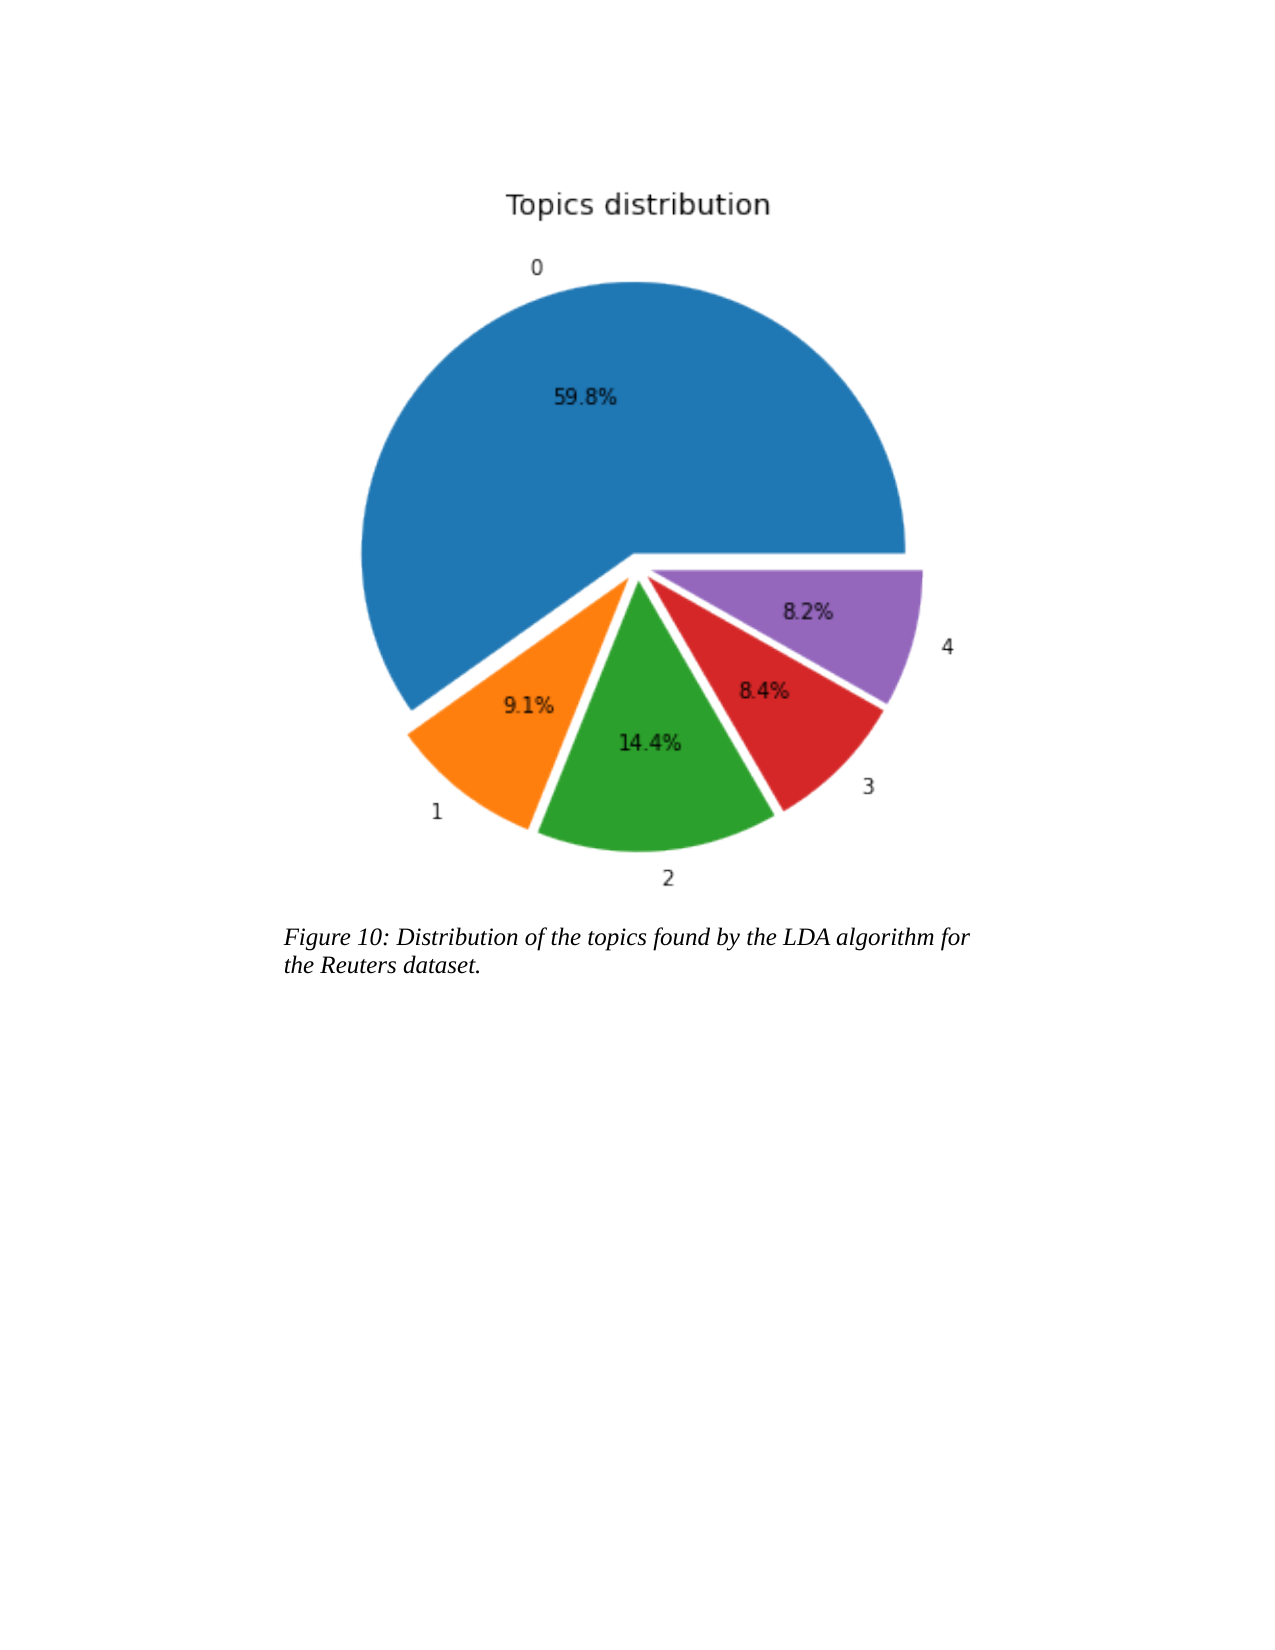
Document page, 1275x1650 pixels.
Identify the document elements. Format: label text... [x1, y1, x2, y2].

text Figure 10: Distribution of the topics found by the LDA algorithm for the Reuters dataset. [283, 922, 992, 979]
picture [283, 178, 992, 922]
